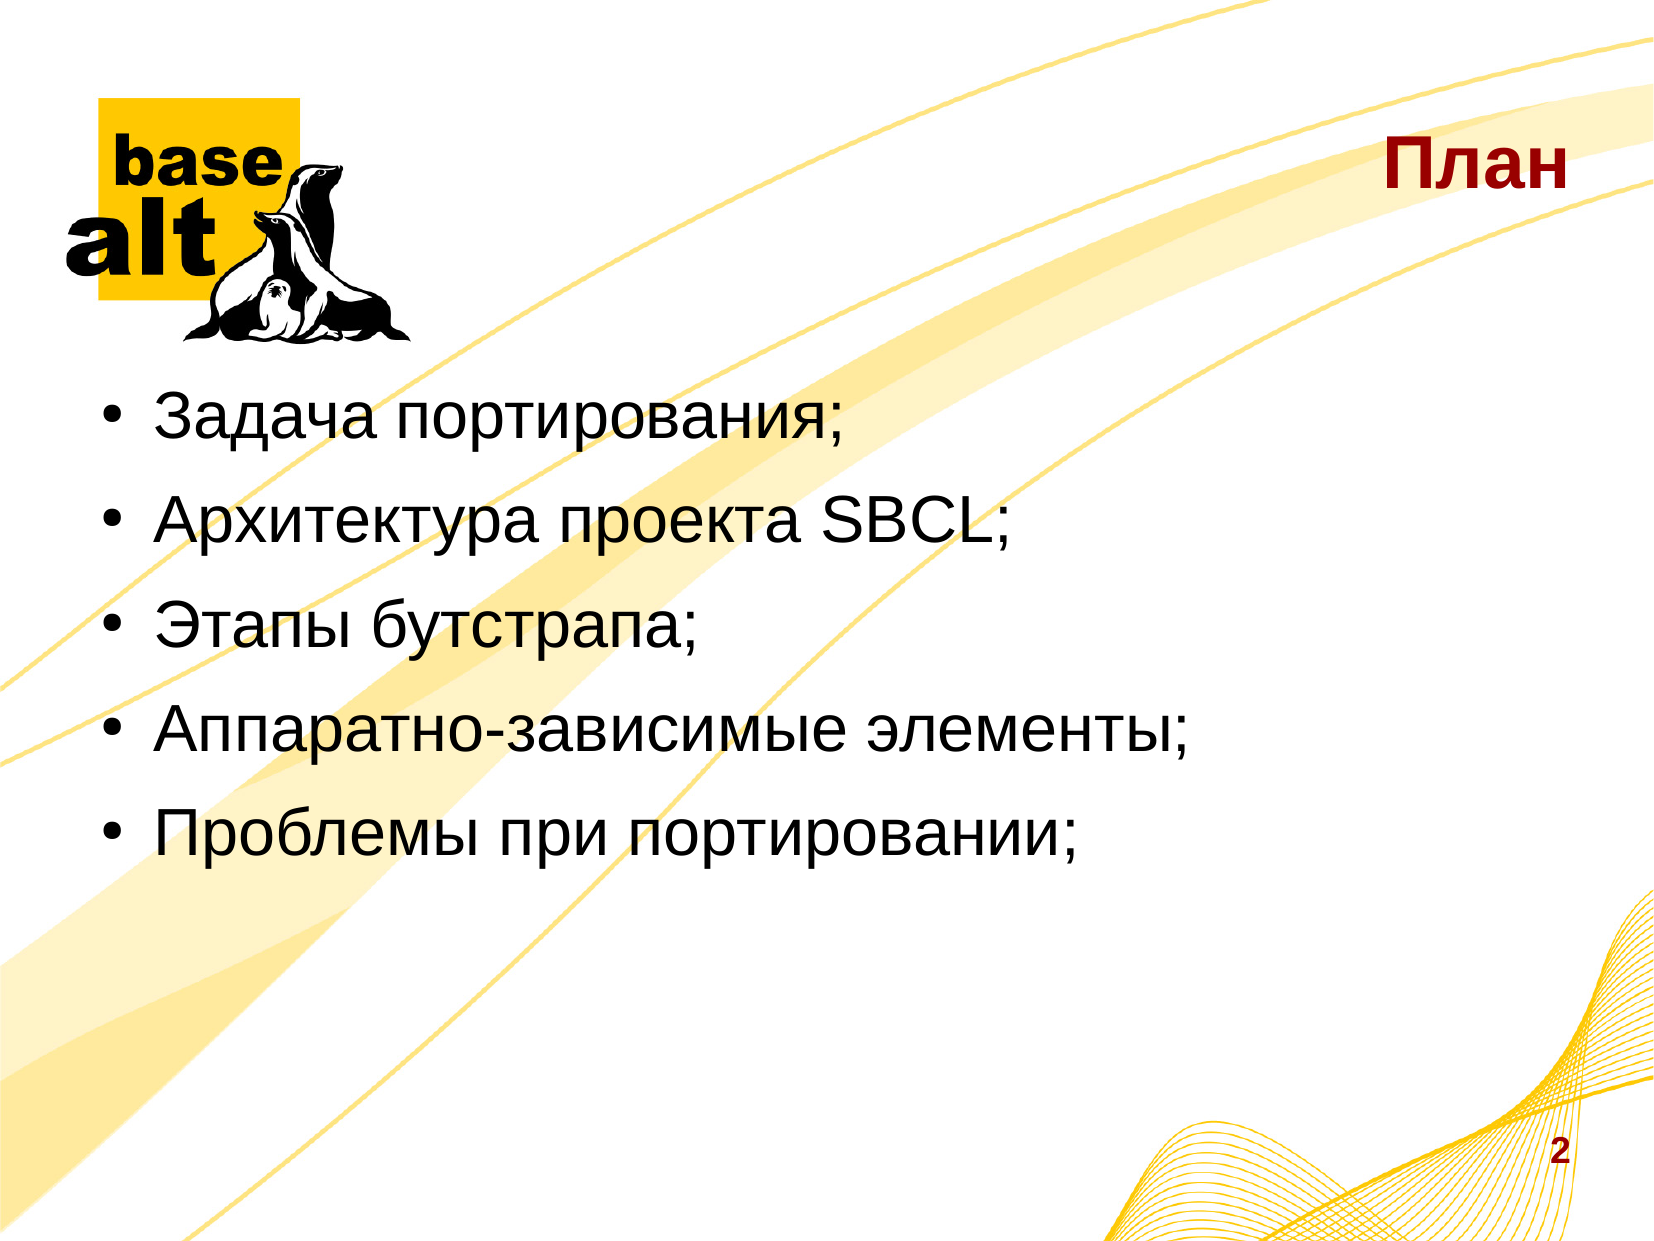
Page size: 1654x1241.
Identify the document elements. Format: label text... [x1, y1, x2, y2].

list Задача портирования; Архитектура проекта SBCL; Этапы бутстрапа; Аппаратно-зависимые элементы; Проблемы при портировании; [82, 377, 1571, 1010]
picture [0, 0, 1654, 1241]
title План [425, 59, 1571, 267]
